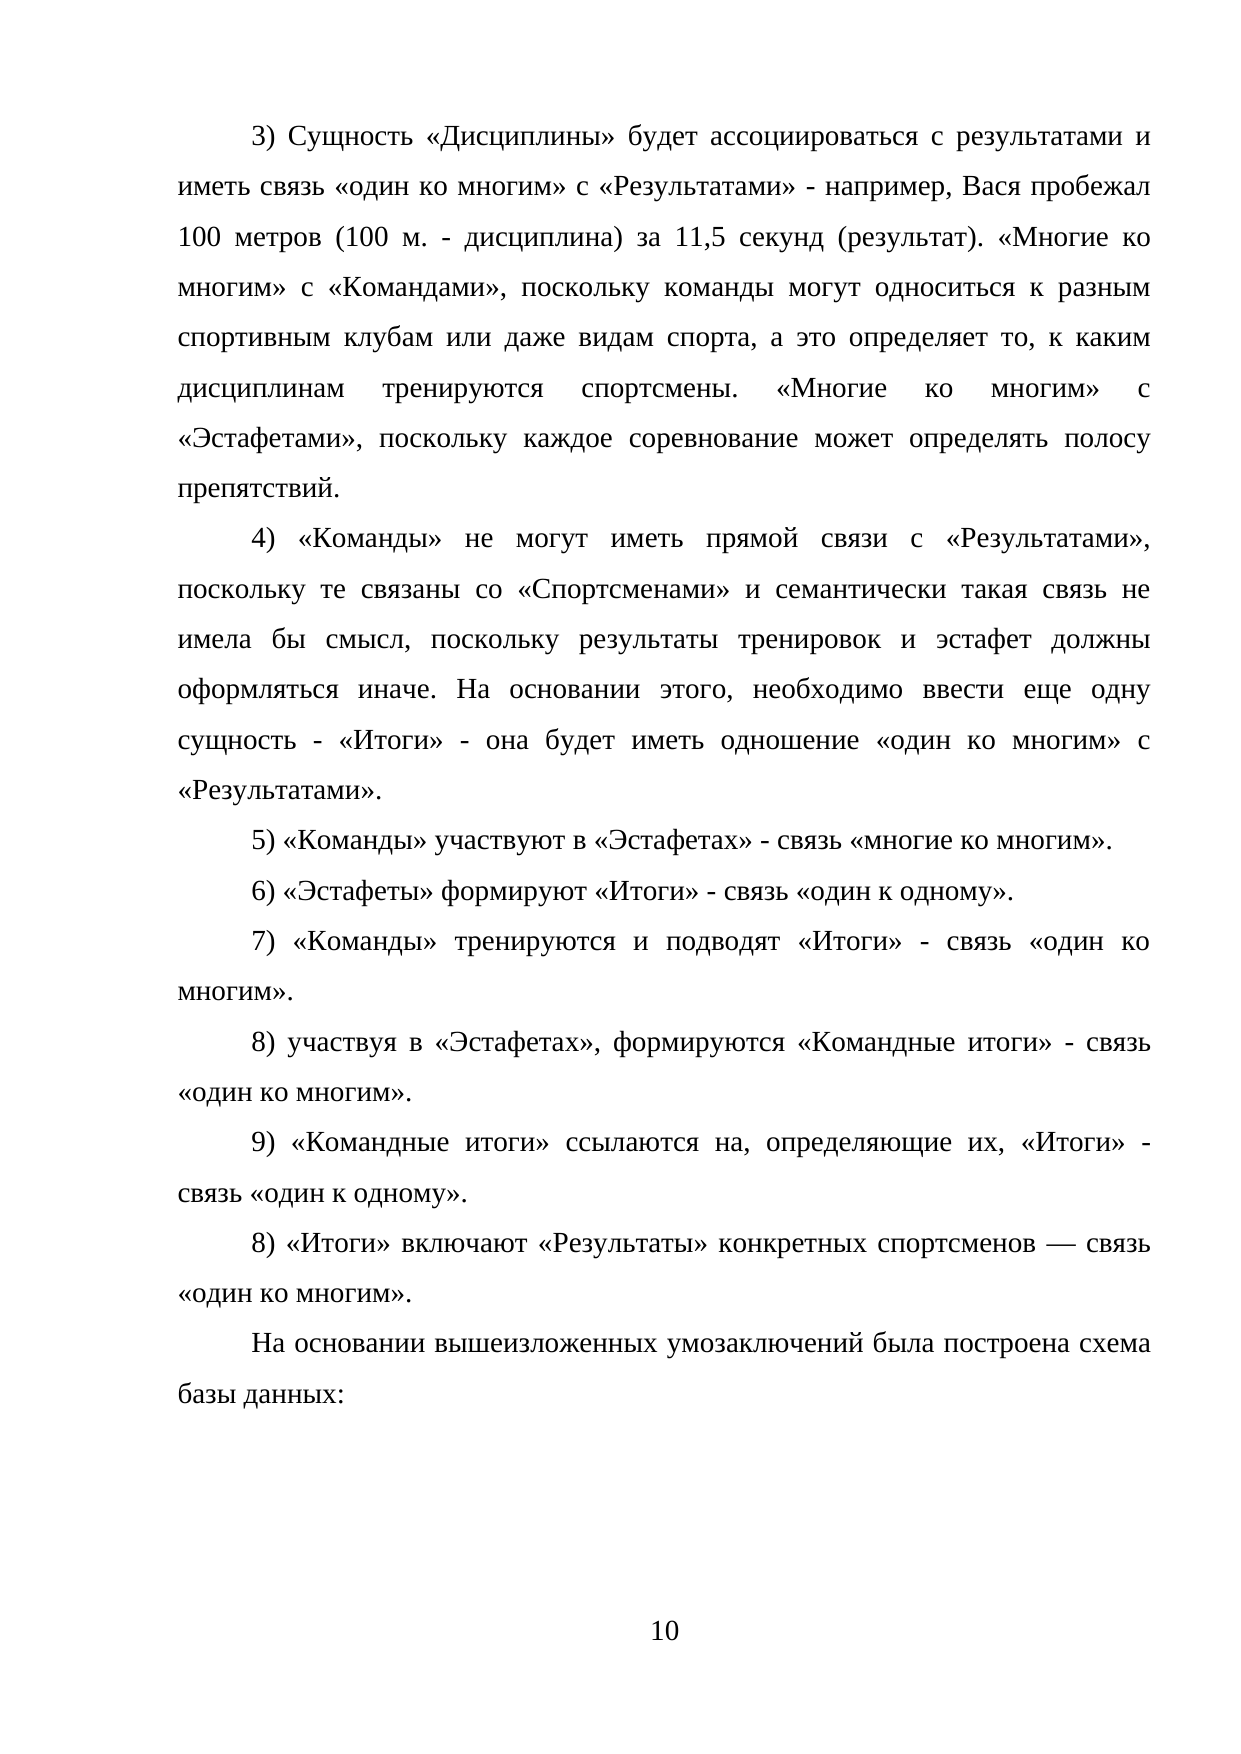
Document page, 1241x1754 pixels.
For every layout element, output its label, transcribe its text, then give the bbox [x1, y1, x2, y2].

text 4) «Команды» не могут иметь прямой связи с «Результатами», поскольку те связаны со «Спортсменами» и семантически такая связь не имела бы смысл, поскольку результаты тренировок и эстафет должны оформляться иначе. На основании этого, необходимо ввести еще одну сущность - «Итоги» - она будет иметь одношение «один ко многим» с «Результатами». [177, 521, 1152, 806]
text 8) участвуя в «Эстафетах», формируются «Командные итоги» - связь «один ко многим». [177, 1024, 1152, 1108]
text 7) «Команды» тренируются и подводят «Итоги» - связь «один ко многим». [177, 923, 1152, 1007]
text 6) «Эстафеты» формируют «Итоги» - связь «один к одному». [177, 873, 1152, 906]
text На основании вышеизложенных умозаключений была построена схема базы данных: [177, 1326, 1152, 1409]
text 8) «Итоги» включают «Результаты» конкретных спортсменов — связь «один ко многим». [177, 1225, 1152, 1309]
text 9) «Командные итоги» ссылаются на, определяющие их, «Итоги» - связь «один к одному». [177, 1124, 1152, 1208]
text 3) Сущность «Дисциплины» будет ассоциироваться с результатами и иметь связь «один ко многим» с «Результатами» - например, Вася пробежал 100 метров (100 м. - дисциплина) за 11,5 секунд (результат). «Многие ко многим» с «Командами», поскольку команды могут односиться к разным спортивным клубам или даже видам спорта, а это определяет то, к каким дисциплинам тренируются спортсмены. «Многие ко многим» с «Эстафетами», поскольку каждое соревнование может определять полосу препятствий. [177, 118, 1152, 504]
text 5) «Команды» участвуют в «Эстафетах» - связь «многие ко многим». [177, 822, 1152, 856]
